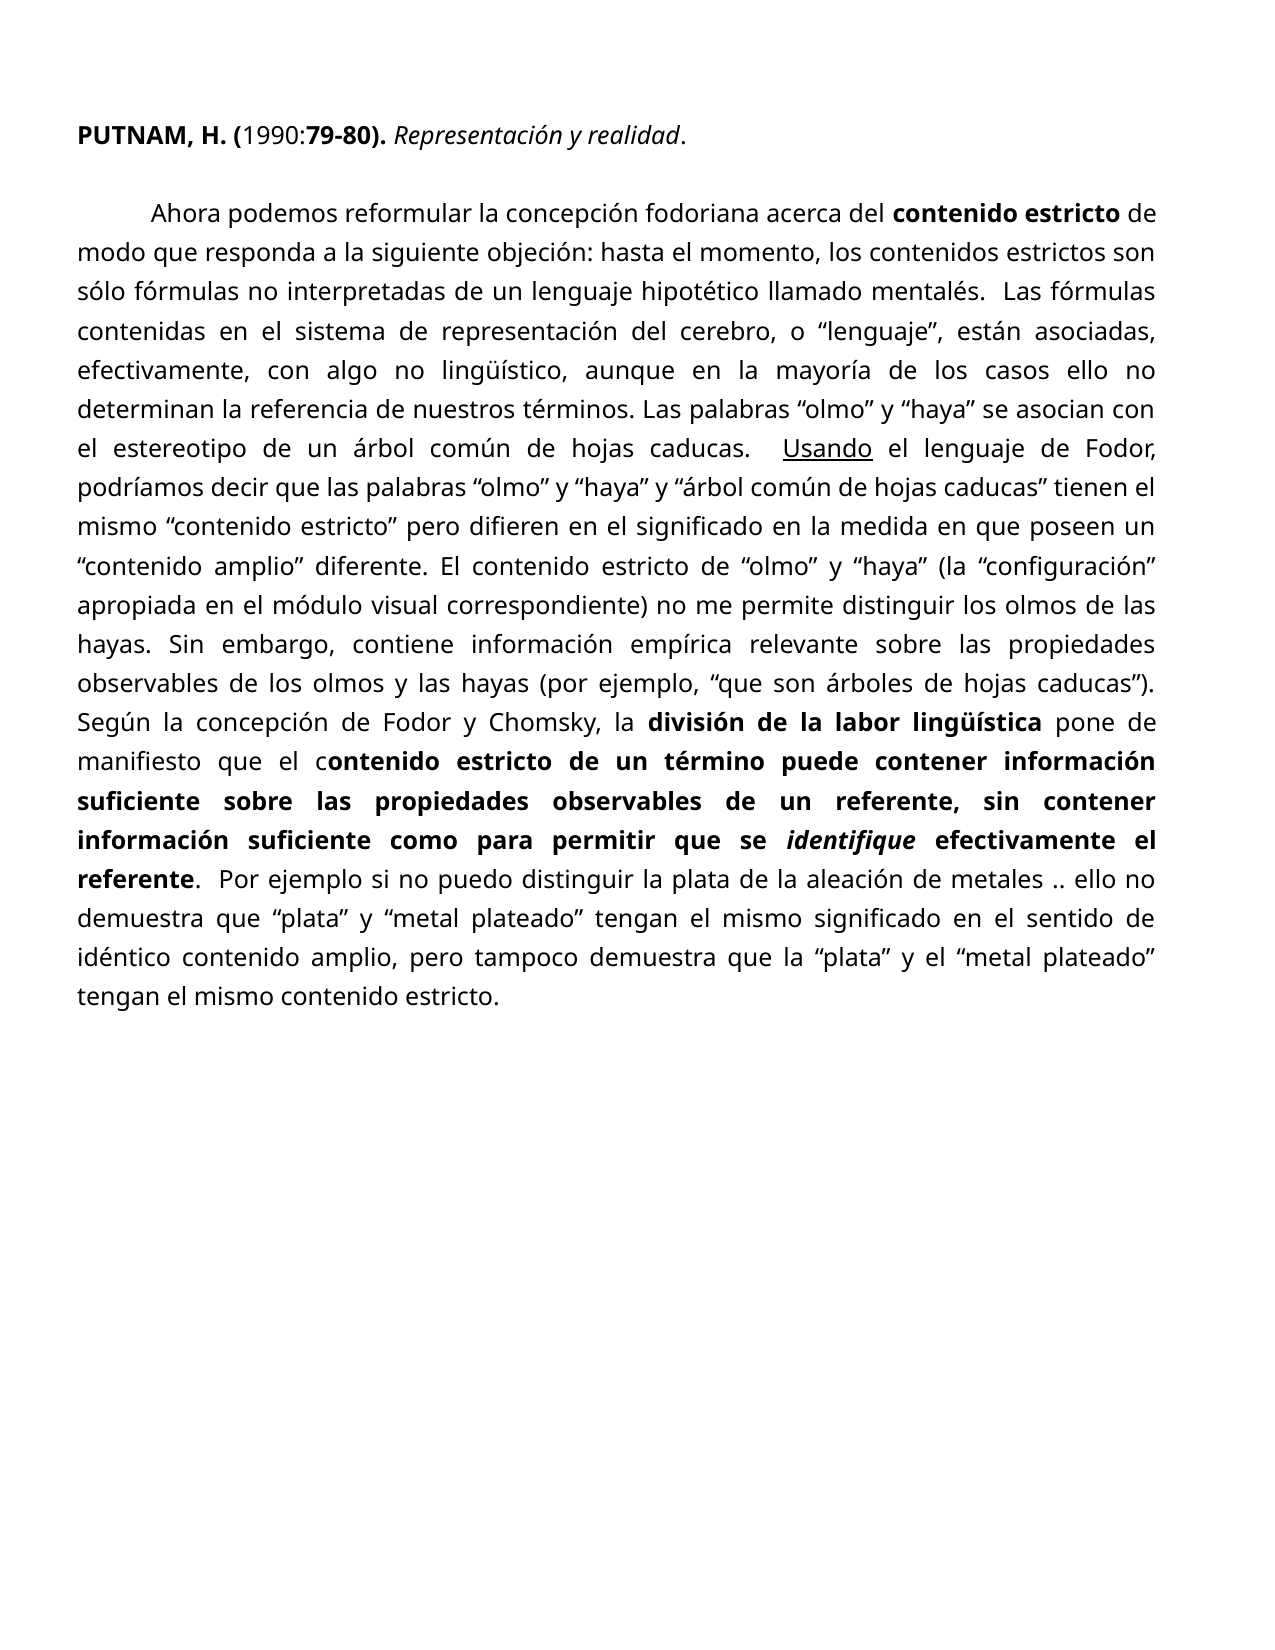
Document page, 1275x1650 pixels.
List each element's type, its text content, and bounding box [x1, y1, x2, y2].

text Ahora podemos reformular la concepción fodoriana acerca del contenido estricto de modo que responda a la siguiente objeción: hasta el momento, los contenidos estrictos son sólo fórmulas no interpretadas de un lenguaje hipotético llamado mentalés. Las fórmulas contenidas en el sistema de representación del cerebro, o “lenguaje”, están asociadas, efectivamente, con algo no lingüístico, aunque en la mayoría de los casos ello no determinan la referencia de nuestros términos. Las palabras “olmo” y “haya” se asocian con el estereotipo de un árbol común de hojas caducas. Usando el lenguaje de Fodor, podríamos decir que las palabras “olmo” y “haya” y “árbol común de hojas caducas” tienen el mismo “contenido estricto” pero difieren en el significado en la medida en que poseen un “contenido amplio” diferente. El contenido estricto de “olmo” y “haya” (la “configuración” apropiada en el módulo visual correspondiente) no me permite distinguir los olmos de las hayas. Sin embargo, contiene información empírica relevante sobre las propiedades observables de los olmos y las hayas (por ejemplo, “que son árboles de hojas caducas”). Según la concepción de Fodor y Chomsky, la división de la labor lingüística pone de manifiesto que el contenido estricto de un término puede contener información suficiente sobre las propiedades observables de un referente, sin contener información suficiente como para permitir que se identifique efectivamente el referente. Por ejemplo si no puedo distinguir la plata de la aleación de metales .. ello no demuestra que “plata” y “metal plateado” tengan el mismo significado en el sentido de idéntico contenido amplio, pero tampoco demuestra que la “plata” y el “metal plateado” tengan el mismo contenido estricto. [77, 196, 1157, 1013]
text PUTNAM, H. (1990:79-80). Representación y realidad. [77, 117, 1157, 151]
